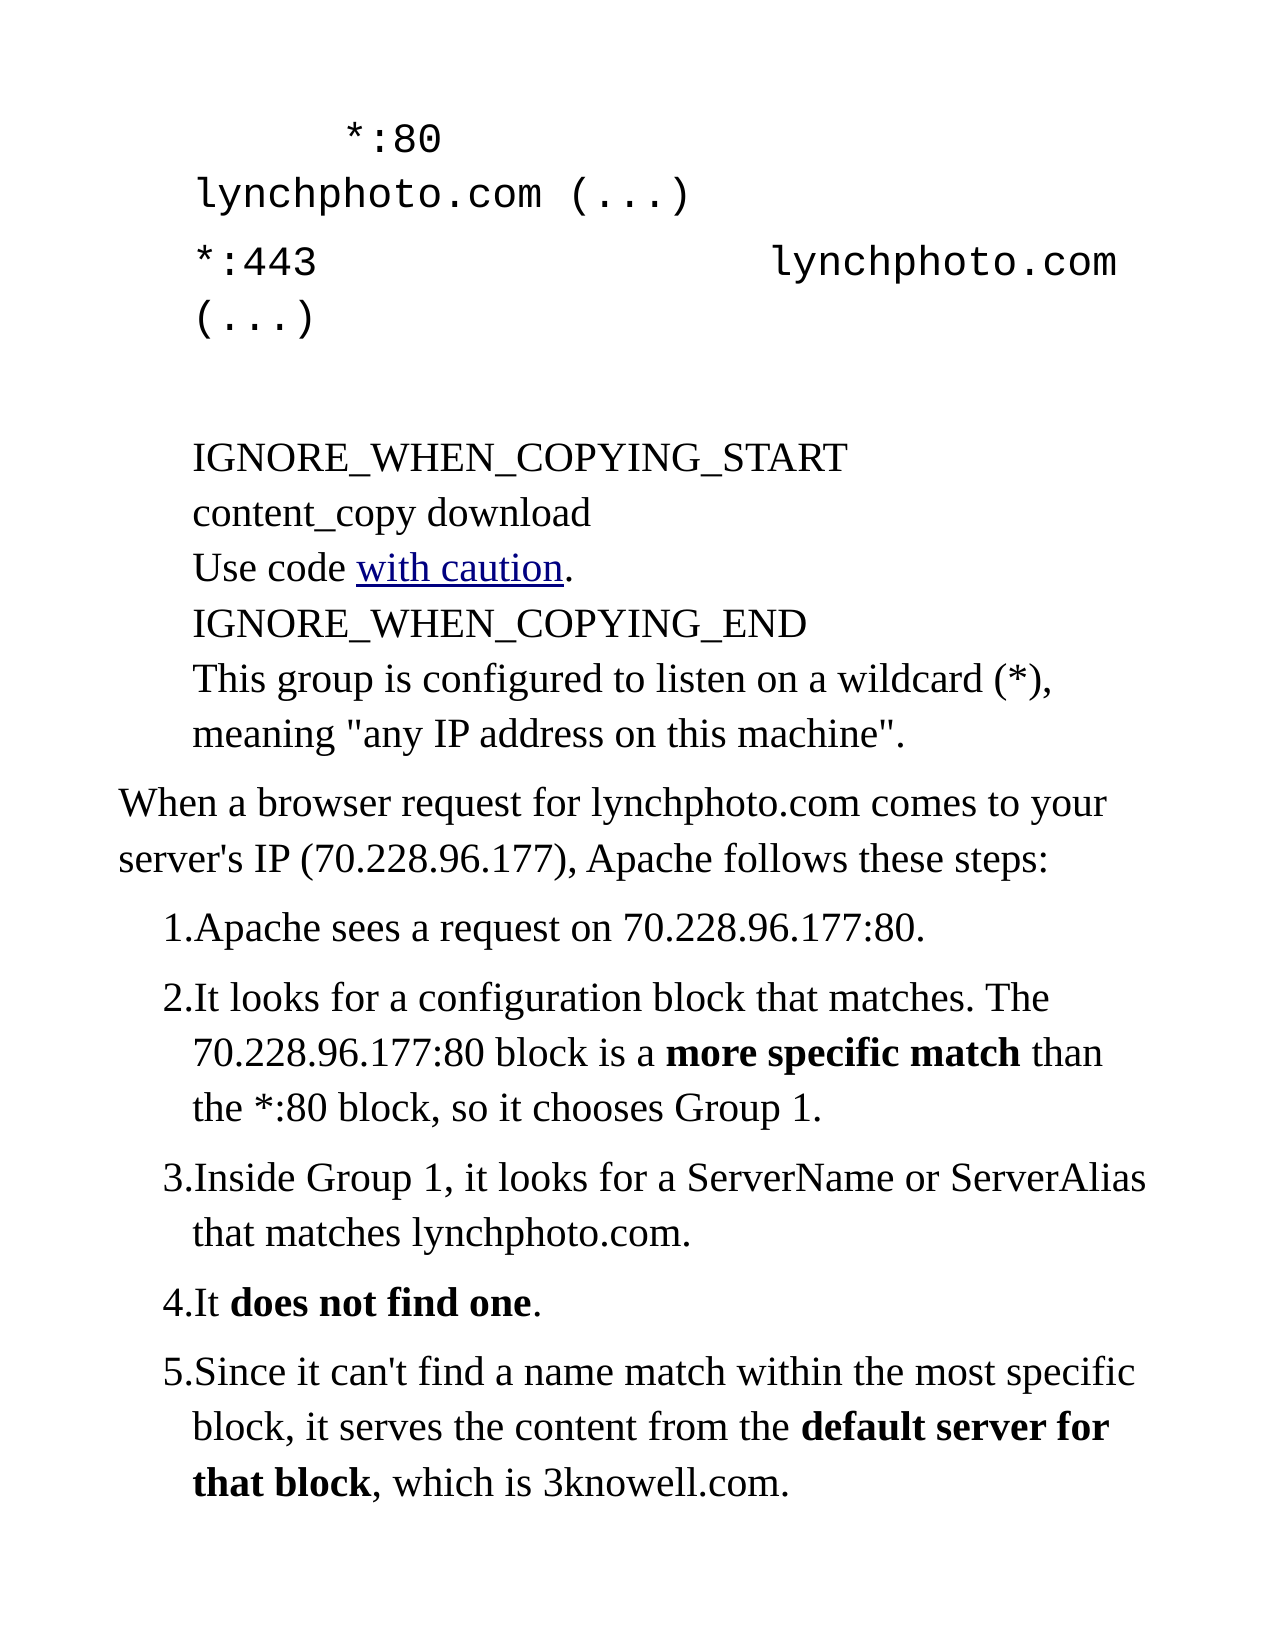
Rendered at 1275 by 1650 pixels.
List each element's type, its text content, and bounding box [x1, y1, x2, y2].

list This group is configured to listen on a wildcard (*), meaning "any IP address on this machine". [162, 653, 1157, 756]
list *:80 lynchphoto.com (...) [162, 118, 1157, 219]
list It does not find one. [162, 1277, 1157, 1325]
list Use code with caution. [162, 543, 1157, 591]
list Inside Group 1, it looks for a ServerName or ServerAlias that matches lynchphoto.com. [162, 1152, 1157, 1255]
list Since it can't find a name match within the most specific block, it serves the content from the default server for that block, which is 3knowell.com. [162, 1347, 1157, 1505]
text When a browser request for lynchphoto.com comes to your server's IP (70.228.96.177), Apache follows these steps: [118, 778, 1157, 881]
list IGNORE_WHEN_COPYING_START [162, 433, 1157, 481]
list Apache sees a request on 70.228.96.177:80. [162, 903, 1157, 951]
list IGNORE_WHEN_COPYING_END [162, 598, 1157, 646]
list It looks for a configuration block that matches. The 70.228.96.177:80 block is a more specific match than the *:80 block, so it chooses Group 1. [162, 972, 1157, 1131]
list content_copy download [162, 488, 1157, 536]
list *:443 lynchphoto.com (...) [162, 241, 1157, 342]
